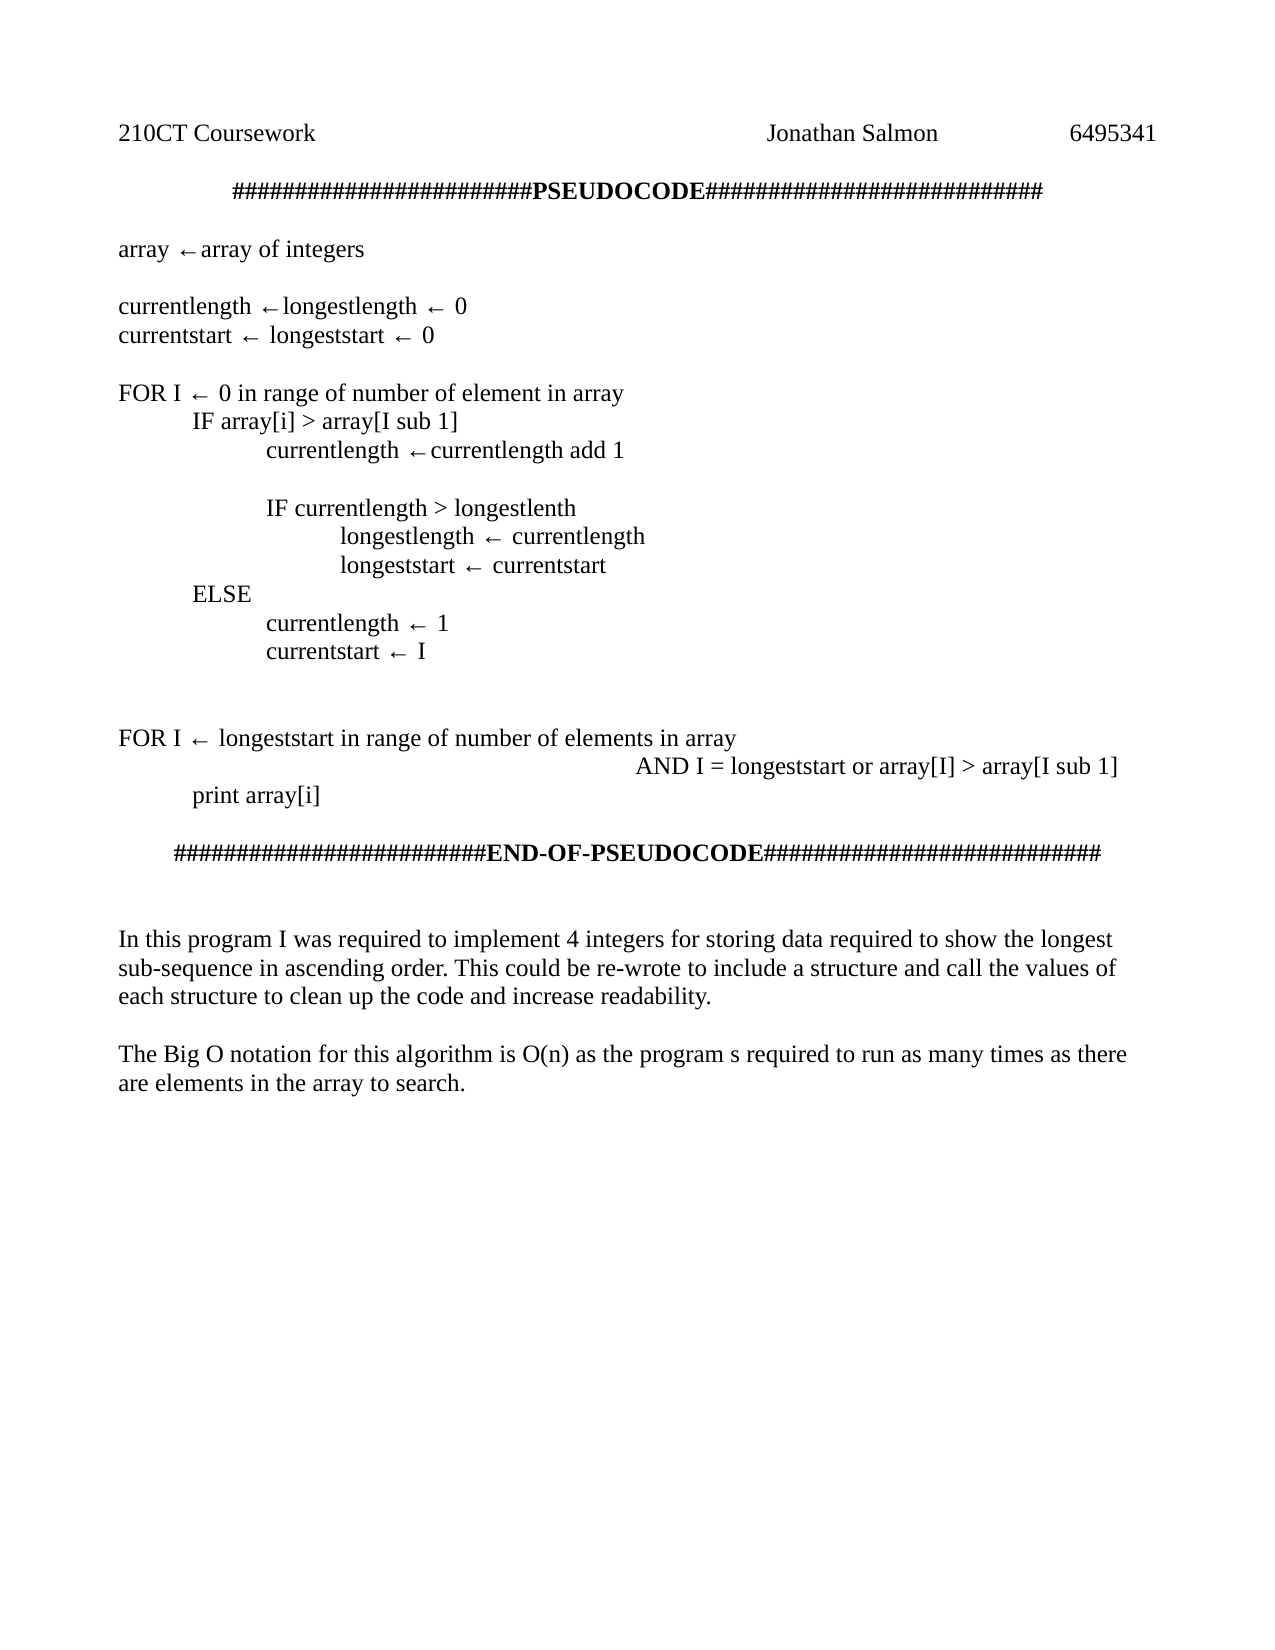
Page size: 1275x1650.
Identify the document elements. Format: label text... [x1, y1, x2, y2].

text longestlength ← currentlength [118, 521, 1157, 550]
text currentlength ←longestlength ← 0 [118, 291, 1157, 320]
text The Big O notation for this algorithm is O(n) as the program s required to run as many times as there are elements in the array to search. [118, 1039, 1157, 1096]
text currentlength ← 1 [118, 608, 1157, 636]
text longeststart ← currentstart [118, 550, 1157, 579]
text array ←array of integers [118, 234, 1157, 263]
text ELSE [118, 579, 1157, 608]
text FOR I ← longeststart in range of number of elements in array [118, 723, 1157, 751]
text AND I = longeststart or array[I] > array[I sub 1] [118, 751, 1157, 780]
text #########################END-OF-PSEUDOCODE########################### [118, 838, 1157, 866]
text In this program I was required to implement 4 integers for storing data required to show the longest sub-sequence in ascending order. This could be re-wrote to include a structure and call the values of each structure to clean up the code and increase readability. [118, 924, 1157, 1010]
text currentstart ← longeststart ← 0 [118, 320, 1157, 349]
text currentlength ←currentlength add 1 [118, 435, 1157, 464]
text currentstart ← I [118, 636, 1157, 665]
text IF currentlength > longestlenth [118, 493, 1157, 521]
text FOR I ← 0 in range of number of element in array [118, 378, 1157, 406]
text IF array[i] > array[I sub 1] [118, 406, 1157, 435]
text print array[i] [118, 780, 1157, 809]
text ########################PSEUDOCODE########################### [118, 176, 1157, 205]
